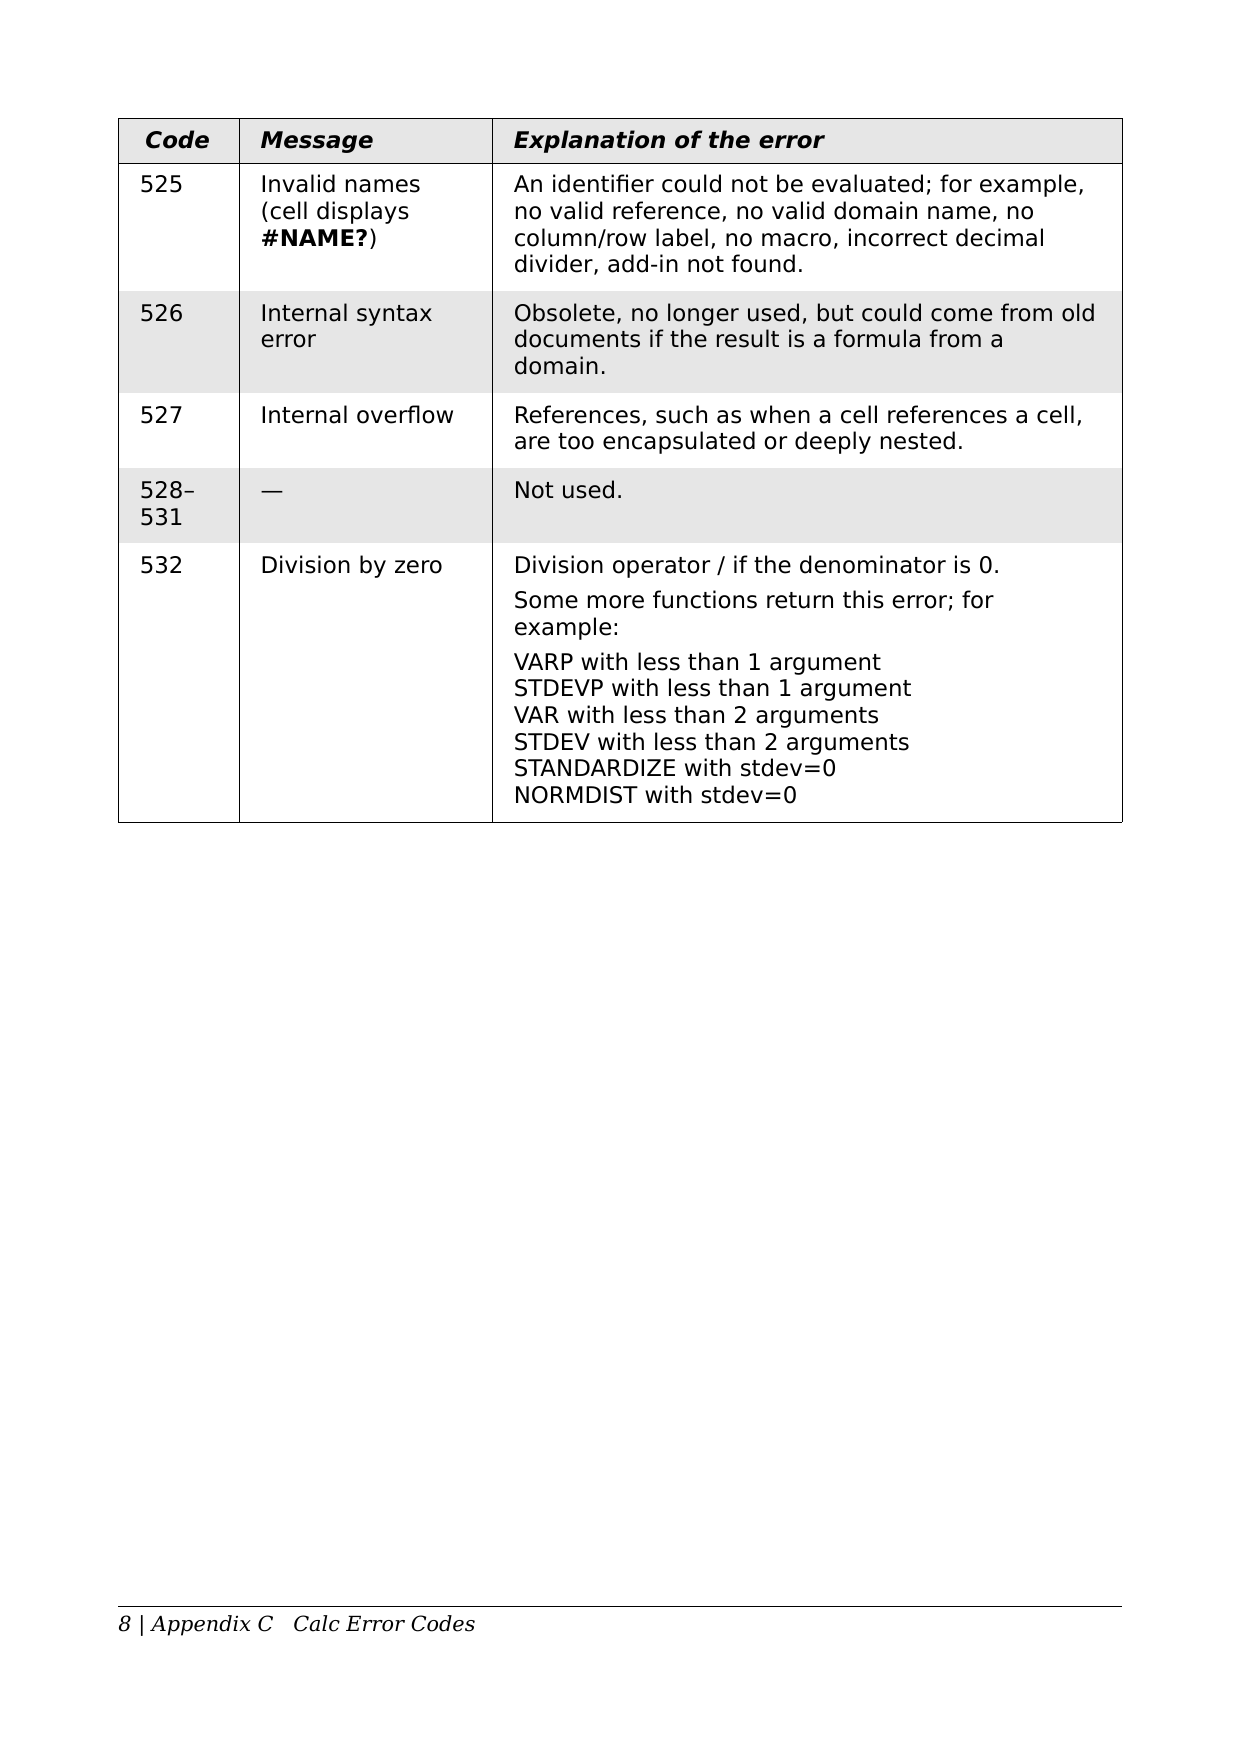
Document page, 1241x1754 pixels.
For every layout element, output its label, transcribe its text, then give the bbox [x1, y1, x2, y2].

table_cell 525 [119, 164, 239, 291]
table_cell Invalid names (cell displays #NAME?) [240, 164, 492, 291]
table_cell Division operator / if the denominator is 0. Some more functions return this error; for example: VARP with less than 1 argument STDEVP with less than 1 argument VAR with less than 2 arguments STDEV with less than 2 arguments STANDARDIZE with stdev=0 NORMDIST with stdev=0 [493, 544, 1122, 822]
table_header Code [119, 119, 239, 163]
table_cell 527 [119, 393, 239, 468]
table_cell — [240, 468, 492, 543]
table_cell 532 [119, 544, 239, 822]
table_cell Internal syntax error [240, 291, 492, 393]
table_cell Not used. [493, 468, 1122, 543]
table_cell An identifier could not be evaluated; for example, no valid reference, no valid domain name, no column/row label, no macro, incorrect decimal divider, add-in not found. [493, 164, 1122, 291]
table_cell Internal overflow [240, 393, 492, 468]
table_cell Division by zero [240, 544, 492, 822]
table_header Explanation of the error [493, 119, 1122, 163]
table_cell References, such as when a cell references a cell, are too encapsulated or deeply nested. [493, 393, 1122, 468]
table_cell 528–531 [119, 468, 239, 543]
table_cell 526 [119, 291, 239, 393]
table_header Message [240, 119, 492, 163]
table_cell Obsolete, no longer used, but could come from old documents if the result is a formula from a domain. [493, 291, 1122, 393]
